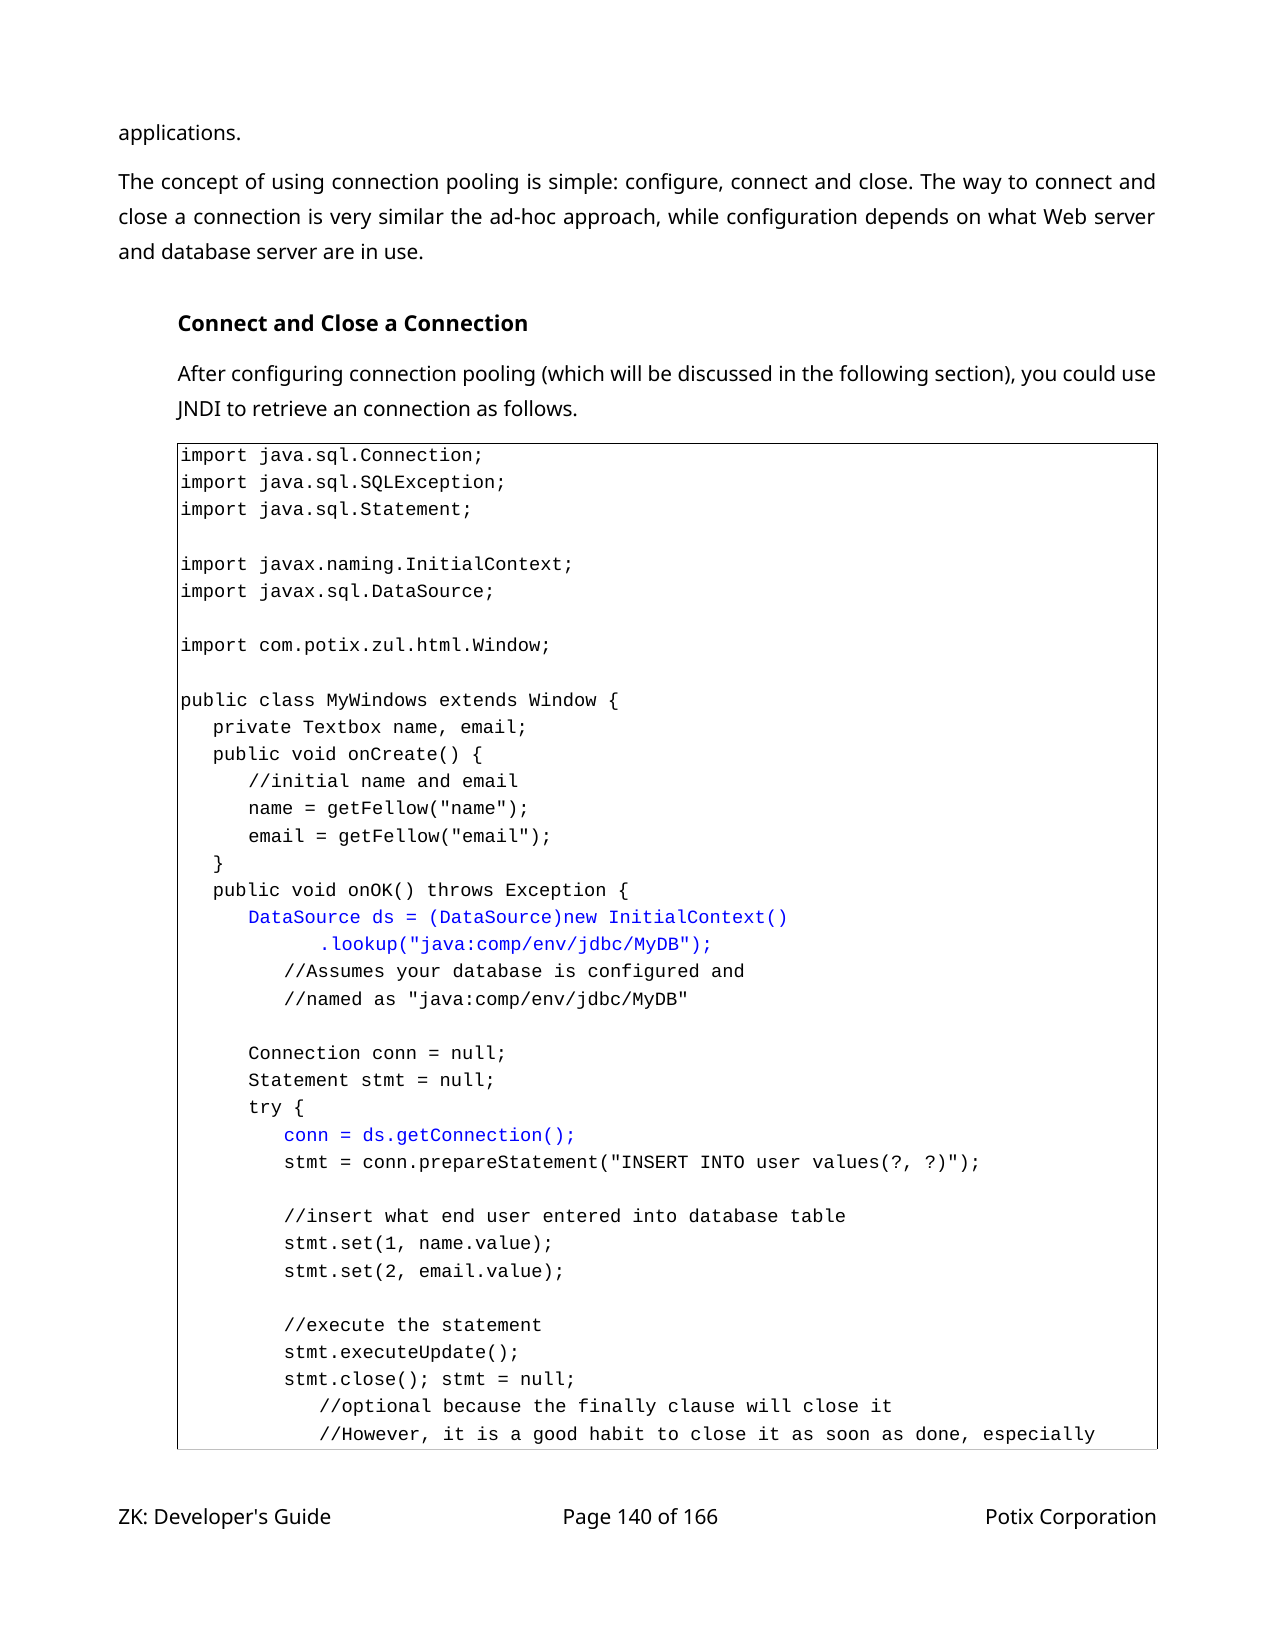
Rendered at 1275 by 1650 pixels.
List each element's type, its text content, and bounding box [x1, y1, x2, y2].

subtitle Connect and Close a Connection [177, 308, 1157, 338]
text private Textbox name, email; [178, 715, 1157, 739]
text try { [178, 1095, 1157, 1119]
text } [178, 851, 1157, 875]
text The concept of using connection pooling is simple: configure, connect and close. The way to connect and close a connection is very similar the ad-hoc approach, while configuration depends on what Web server and database server are in use. [118, 167, 1157, 266]
text Statement stmt = null; [178, 1068, 1157, 1092]
text import java.sql.Statement; [178, 497, 1157, 521]
text .lookup("java:comp/env/jdbc/MyDB"); [178, 932, 1157, 956]
text email = getFellow("email"); [178, 823, 1157, 848]
text DataSource ds = (DataSource)new InitialContext() [178, 905, 1157, 929]
text public class MyWindows extends Window { [178, 687, 1157, 712]
text stmt.close(); stmt = null; [178, 1367, 1157, 1391]
text import javax.sql.DataSource; [178, 579, 1157, 603]
text stmt.set(2, email.value); [178, 1258, 1157, 1283]
text Connection conn = null; [178, 1041, 1157, 1065]
text stmt.executeUpdate(); [178, 1340, 1157, 1364]
text //optional because the finally clause will close it [178, 1394, 1157, 1419]
text stmt = conn.prepareStatement("INSERT INTO user values(?, ?)"); [178, 1150, 1157, 1174]
text //named as "java:comp/env/jdbc/MyDB" [178, 987, 1157, 1011]
text //Assumes your database is configured and [178, 959, 1157, 984]
text conn = ds.getConnection(); [178, 1122, 1157, 1147]
text import com.potix.zul.html.Window; [178, 633, 1157, 657]
text import java.sql.Connection; [178, 444, 1157, 467]
text applications. [118, 118, 1157, 146]
text //insert what end user entered into database table [178, 1204, 1157, 1228]
text //execute the statement [178, 1313, 1157, 1337]
text After configuring connection pooling (which will be discussed in the following section), you could use JNDI to retrieve an connection as follows. [177, 359, 1157, 422]
text stmt.set(1, name.value); [178, 1231, 1157, 1256]
text import javax.naming.InitialContext; [178, 552, 1157, 576]
text import java.sql.SQLException; [178, 470, 1157, 494]
text //However, it is a good habit to close it as soon as done, especially [178, 1422, 1157, 1449]
text //initial name and email [178, 769, 1157, 793]
text public void onCreate() { [178, 742, 1157, 766]
text name = getFellow("name"); [178, 796, 1157, 821]
text public void onOK() throws Exception { [178, 878, 1157, 902]
